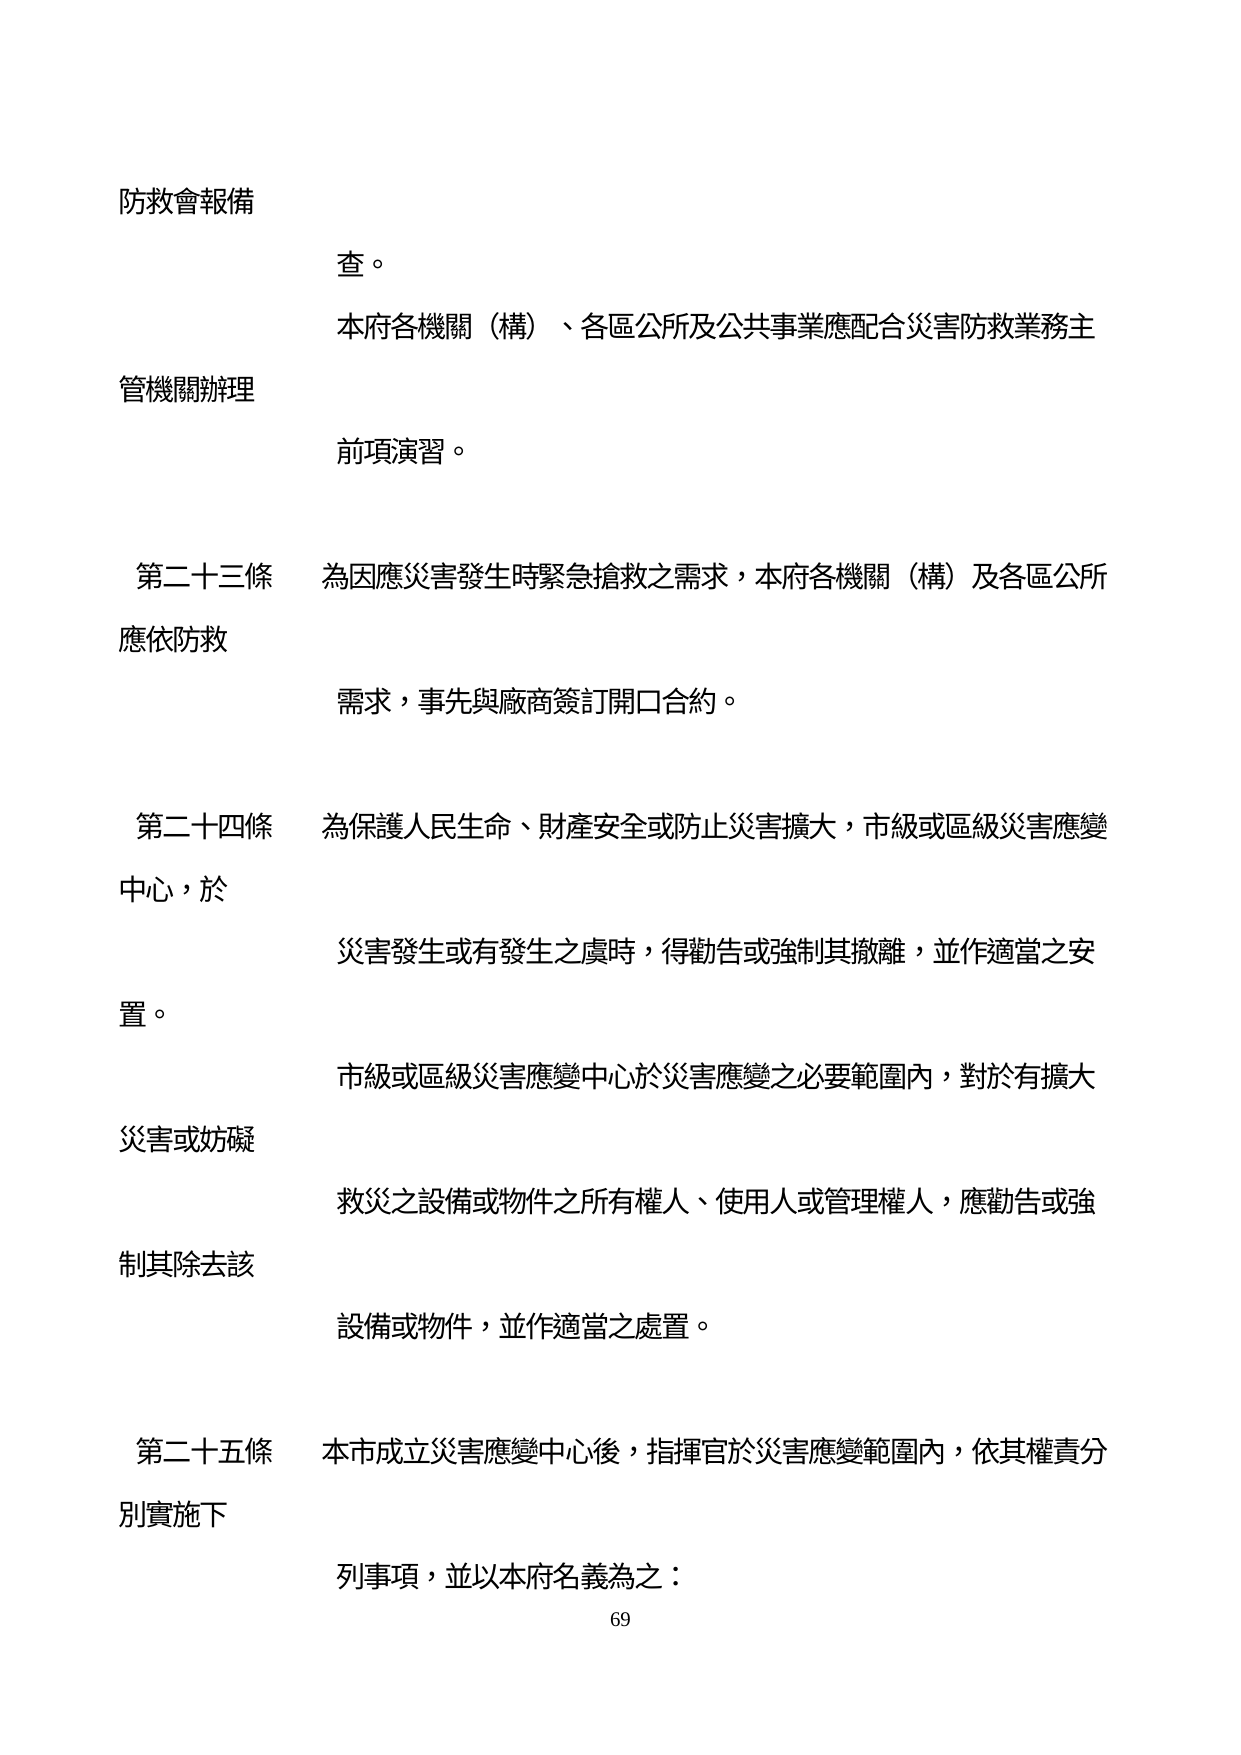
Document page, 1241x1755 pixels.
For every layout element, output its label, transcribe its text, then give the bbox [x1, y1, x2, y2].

text 第二十四條 為保護人民生命、財產安全或防止災害擴大，市級或區級災害應變中心，於 [118, 783, 1122, 908]
text 防救會報備 [118, 158, 1122, 221]
text 設備或物件，並作適當之處置。 [118, 1283, 1122, 1346]
text 列事項，並以本府名義為之： [118, 1533, 1122, 1596]
text 第二十五條 本市成立災害應變中心後，指揮官於災害應變範圍內，依其權責分別實施下 [118, 1408, 1122, 1533]
text 救災之設備或物件之所有權人、使用人或管理權人，應勸告或強制其除去該 [118, 1158, 1122, 1283]
text 前項演習。 [118, 408, 1122, 471]
text 災害發生或有發生之虞時，得勸告或強制其撤離，並作適當之安置。 [118, 908, 1122, 1033]
text 第二十三條 為因應災害發生時緊急搶救之需求，本府各機關（構）及各區公所應依防救 [118, 533, 1122, 658]
text 市級或區級災害應變中心於災害應變之必要範圍內，對於有擴大災害或妨礙 [118, 1033, 1122, 1158]
text 需求，事先與廠商簽訂開口合約。 [118, 658, 1122, 721]
text 本府各機關（構）、各區公所及公共事業應配合災害防救業務主管機關辦理 [118, 283, 1122, 408]
text 查。 [118, 221, 1122, 283]
